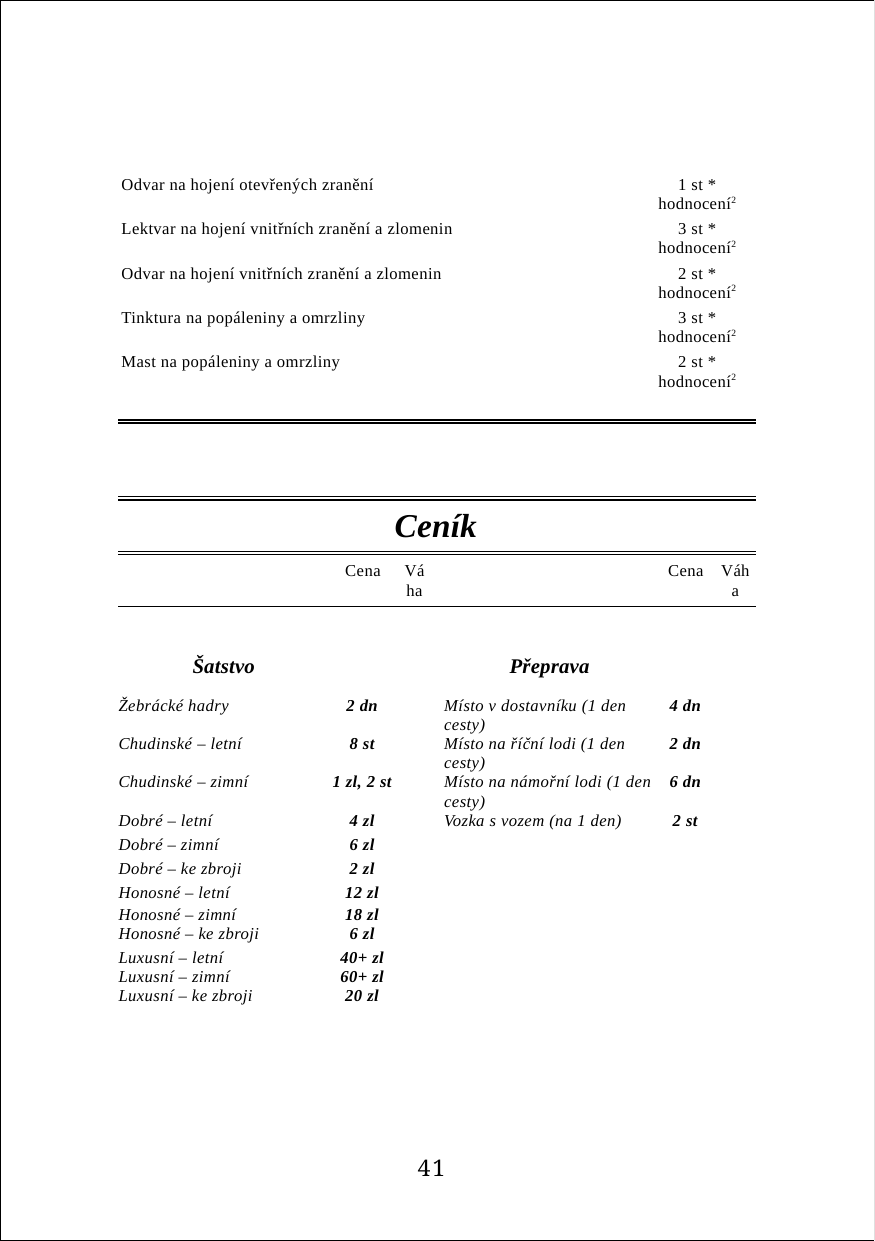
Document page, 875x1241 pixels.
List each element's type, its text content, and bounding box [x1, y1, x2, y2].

table_cell [715, 811, 756, 835]
table_cell [434, 1068, 444, 1087]
table_cell [444, 967, 657, 986]
table_cell [434, 948, 444, 967]
table_cell [118, 1010, 331, 1029]
table_cell [395, 607, 434, 696]
table_cell Odvar na hojení vnitřních zranění a zlomenin [118, 261, 638, 305]
table_cell [715, 696, 756, 734]
table_cell [638, 394, 756, 419]
table_cell Cena [331, 555, 394, 606]
table_cell [657, 607, 714, 696]
table_cell [715, 948, 756, 967]
table_cell 1 zl, 2 st [331, 772, 394, 811]
table_cell [715, 883, 756, 904]
table_cell [434, 924, 444, 947]
table_cell [657, 883, 714, 904]
table_cell Honosné – ke zbroji [118, 924, 331, 947]
table_cell Mast na popáleniny a omrzliny [118, 349, 638, 394]
table_cell 18 zl [331, 904, 394, 923]
table_cell [715, 1068, 756, 1087]
table_cell [657, 1010, 714, 1029]
table_cell Odvar na hojení otevřených zranění [118, 172, 638, 216]
table_cell [657, 1029, 714, 1048]
table_cell [715, 1029, 756, 1048]
table_cell Váha [715, 555, 756, 606]
table_cell [657, 948, 714, 967]
table_cell Luxusní – zimní [118, 967, 331, 986]
table_cell [715, 924, 756, 947]
table_cell [444, 835, 657, 859]
table_cell [444, 883, 657, 904]
table_cell [395, 696, 434, 734]
table_cell 2 zl [331, 859, 394, 883]
table_cell 6 zl [331, 924, 394, 947]
table_cell Místo na námořní lodi (1 den cesty) [444, 772, 657, 811]
table_cell Šatstvo [118, 607, 331, 696]
table_cell [434, 1010, 444, 1029]
table_cell [657, 967, 714, 986]
table_cell [395, 1048, 434, 1067]
table_cell 2 st * hodnocení2 [638, 349, 756, 394]
table_cell [118, 1029, 331, 1048]
table_cell Váha [395, 555, 434, 606]
table_cell Dobré – zimní [118, 835, 331, 859]
table_cell [444, 986, 657, 1010]
table_cell [434, 986, 444, 1010]
table_cell [434, 835, 444, 859]
table_cell [657, 924, 714, 947]
table_cell [444, 1029, 657, 1048]
table_cell [715, 859, 756, 883]
table_cell [657, 904, 714, 923]
table_cell Chudinské – zimní [118, 772, 331, 811]
table_cell [395, 734, 434, 772]
table_cell [715, 904, 756, 923]
table_cell [395, 835, 434, 859]
table_cell [434, 772, 444, 811]
table_cell 4 dn [657, 696, 714, 734]
table_cell [657, 835, 714, 859]
table_cell [715, 1010, 756, 1029]
table_cell [444, 924, 657, 947]
table_header Ceník [118, 501, 756, 551]
table_cell [118, 555, 331, 606]
table_cell Tinktura na popáleniny a omrzliny [118, 305, 638, 349]
table_cell 3 st * hodnocení2 [638, 216, 756, 261]
table_cell [715, 1048, 756, 1067]
table_cell [444, 859, 657, 883]
table_cell [118, 394, 638, 419]
table_cell [434, 696, 444, 734]
table_cell Honosné – letní [118, 883, 331, 904]
table_cell [331, 1029, 394, 1048]
table_cell 6 zl [331, 835, 394, 859]
table_cell [434, 734, 444, 772]
table_cell 1 st * hodnocení2 [638, 172, 756, 216]
table_cell Vozka s vozem (na 1 den) [444, 811, 657, 835]
table_cell [395, 1068, 434, 1087]
table_cell Dobré – letní [118, 811, 331, 835]
table_cell [434, 859, 444, 883]
table_cell [331, 1048, 394, 1067]
table_cell [657, 1068, 714, 1087]
table_cell [444, 948, 657, 967]
table_cell [715, 967, 756, 986]
table_cell [444, 1010, 657, 1029]
table_cell [331, 1068, 394, 1087]
table_cell [395, 986, 434, 1010]
table_cell Chudinské – letní [118, 734, 331, 772]
table_cell 40+ zl [331, 948, 394, 967]
table_cell [395, 811, 434, 835]
table_cell [715, 986, 756, 1010]
table_cell [434, 811, 444, 835]
table_cell 60+ zl [331, 967, 394, 986]
table_cell [118, 1068, 331, 1087]
table_cell [395, 772, 434, 811]
table_cell [395, 904, 434, 923]
table_cell [657, 859, 714, 883]
table_cell 20 zl [331, 986, 394, 1010]
table_cell [715, 607, 756, 696]
table_cell Přeprava [444, 607, 657, 696]
table_cell 12 zl [331, 883, 394, 904]
table_cell [395, 859, 434, 883]
table_cell [395, 1029, 434, 1048]
table_cell [715, 772, 756, 811]
table_cell [444, 1048, 657, 1067]
table_cell [331, 607, 394, 696]
table_cell [434, 1029, 444, 1048]
table_cell 2 dn [331, 696, 394, 734]
table_cell [331, 1010, 394, 1029]
table_cell [395, 883, 434, 904]
table_cell [118, 1048, 331, 1067]
table_cell 6 dn [657, 772, 714, 811]
table_cell [444, 1068, 657, 1087]
table_cell Dobré – ke zbroji [118, 859, 331, 883]
table_cell Místo v dostavníku (1 den cesty) [444, 696, 657, 734]
table_cell [434, 1048, 444, 1067]
table_cell Luxusní – letní [118, 948, 331, 967]
table_cell Luxusní – ke zbroji [118, 986, 331, 1010]
table_cell [434, 607, 444, 696]
table_cell Lektvar na hojení vnitřních zranění a zlomenin [118, 216, 638, 261]
table_cell 2 dn [657, 734, 714, 772]
table_cell Honosné – zimní [118, 904, 331, 923]
table_cell [657, 1048, 714, 1067]
table_cell [434, 883, 444, 904]
table_cell 2 st * hodnocení2 [638, 261, 756, 305]
table_cell [444, 555, 657, 606]
table_cell [434, 555, 444, 606]
table_cell [434, 967, 444, 986]
table_cell [395, 1010, 434, 1029]
table_cell [657, 986, 714, 1010]
table_cell Žebrácké hadry [118, 696, 331, 734]
table_cell 3 st * hodnocení2 [638, 305, 756, 349]
table_cell [395, 948, 434, 967]
table_cell 4 zl [331, 811, 394, 835]
table_cell 2 st [657, 811, 714, 835]
table_cell [434, 904, 444, 923]
table_cell 8 st [331, 734, 394, 772]
table_cell Místo na říční lodi (1 den cesty) [444, 734, 657, 772]
table_cell Cena [657, 555, 714, 606]
table_cell [715, 734, 756, 772]
table_cell [395, 924, 434, 947]
table_cell [444, 904, 657, 923]
table_cell [715, 835, 756, 859]
table_cell [395, 967, 434, 986]
